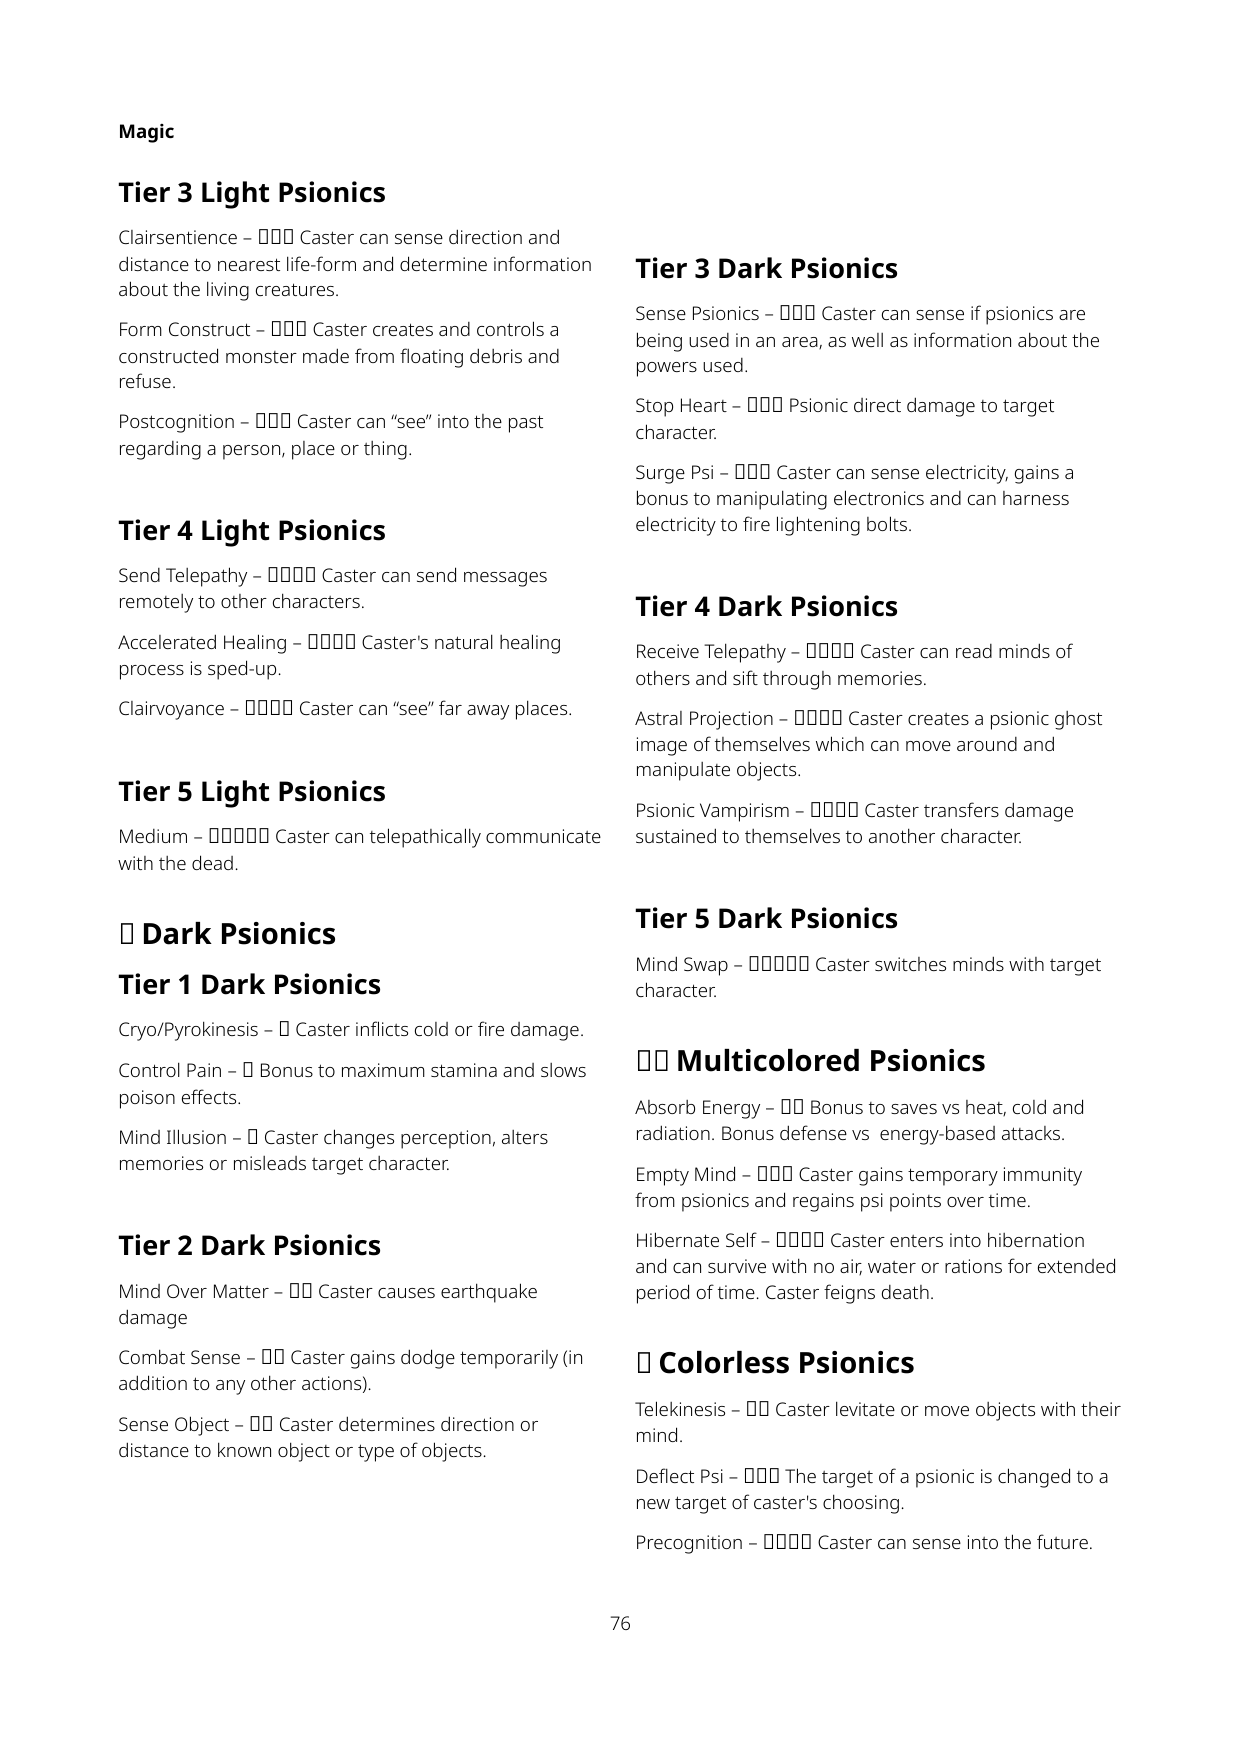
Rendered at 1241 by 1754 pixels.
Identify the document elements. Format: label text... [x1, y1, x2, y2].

text Astral Projection –  Caster creates a psionic ghost image of themselves which can move around and manipulate objects. [635, 703, 1122, 782]
text Cryo/Pyrokinesis –  Caster inflicts cold or fire damage. [118, 1014, 605, 1043]
text Control Pain –  Bonus to maximum stamina and slows poison effects. [118, 1056, 605, 1109]
text Tier 3 Light Psionics [118, 173, 605, 210]
text Stop Heart –  Psionic direct damage to target character. [635, 391, 1122, 444]
text Psionic Vampirism –  Caster transfers damage sustained to themselves to another character. [635, 795, 1122, 849]
text Tier 5 Light Psionics [118, 772, 605, 809]
text Clairsentience –  Caster can sense direction and distance to nearest life-form and determine information about the living creatures. [118, 222, 605, 302]
text Mind Swap –  Caster switches minds with target character. [635, 949, 1122, 1003]
text Medium –  Caster can telepathically communicate with the dead. [118, 822, 605, 876]
text Receive Telepathy –  Caster can read minds of others and sift through memories. [635, 636, 1122, 690]
text Mind Over Matter –  Caster causes earthquake damage [118, 1276, 605, 1330]
text Clairvoyance –  Caster can “see” far away places. [118, 693, 605, 722]
subtitle  Dark Psionics [118, 913, 605, 953]
text Tier 4 Dark Psionics [635, 587, 1122, 624]
text Mind Illusion –  Caster changes perception, alters memories or misleads target character. [118, 1122, 605, 1176]
text Absorb Energy –  Bonus to saves vs heat, cold and radiation. Bonus defense vs energy-based attacks. [635, 1092, 1122, 1146]
text Tier 3 Dark Psionics [635, 249, 1122, 286]
text Postcognition –  Caster can “see” into the past regarding a person, place or thing. [118, 406, 605, 460]
text Empty Mind –  Caster gains temporary immunity from psionics and regains psi points over time. [635, 1159, 1122, 1213]
text Sense Psionics –  Caster can sense if psionics are being used in an area, as well as information about the powers used. [635, 298, 1122, 378]
text Tier 2 Dark Psionics [118, 1226, 605, 1263]
text Tier 1 Dark Psionics [118, 965, 605, 1002]
text Tier 5 Dark Psionics [635, 899, 1122, 936]
text Accelerated Healing –  Caster's natural healing process is sped-up. [118, 627, 605, 681]
text Tier 4 Light Psionics [118, 511, 605, 548]
text Deflect Psi –  The target of a psionic is changed to a new target of caster's choosing. [635, 1461, 1122, 1515]
subtitle  Colorless Psionics [635, 1342, 1122, 1382]
subtitle  Multicolored Psionics [635, 1040, 1122, 1080]
text Precognition –  Caster can sense into the future. [635, 1527, 1122, 1556]
text Sense Object –  Caster determines direction or distance to known object or type of objects. [118, 1409, 605, 1463]
text Telekinesis –  Caster levitate or move objects with their mind. [635, 1394, 1122, 1448]
text Surge Psi –  Caster can sense electricity, gains a bonus to manipulating electronics and can harness electricity to fire lightening bolts. [635, 457, 1122, 536]
text Hibernate Self –  Caster enters into hibernation and can survive with no air, water or rations for extended period of time. Caster feigns death. [635, 1225, 1122, 1305]
text Combat Sense –  Caster gains dodge temporarily (in addition to any other actions). [118, 1342, 605, 1396]
text Send Telepathy –  Caster can send messages remotely to other characters. [118, 560, 605, 614]
text Form Construct –  Caster creates and controls a constructed monster made from floating debris and refuse. [118, 314, 605, 394]
